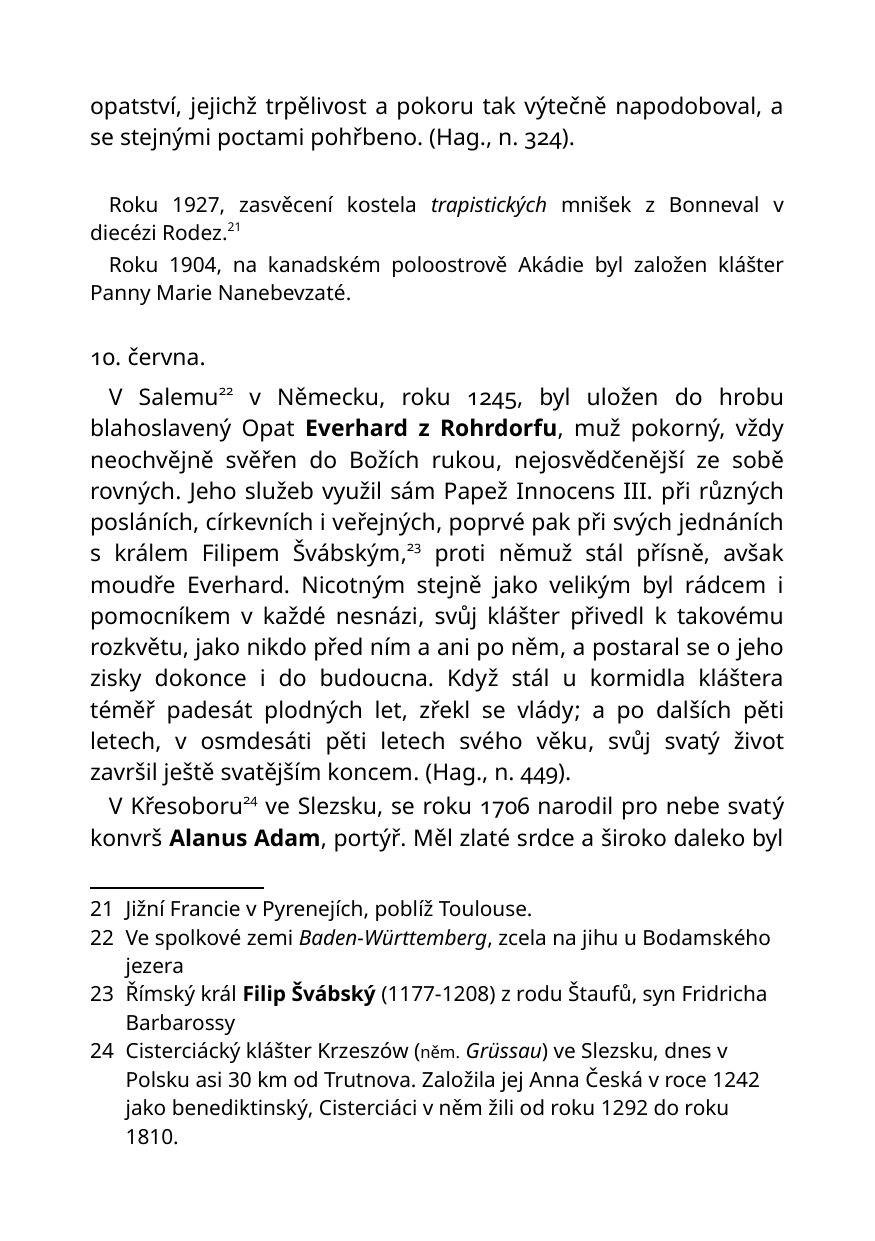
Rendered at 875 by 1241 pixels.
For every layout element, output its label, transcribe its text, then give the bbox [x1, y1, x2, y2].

text Jižní Francie v Pyrenejích, poblíž Toulouse. [90, 894, 784, 923]
text opatství, jejichž trpělivost a pokoru tak výtečně napodoboval, a se stejnými poctami pohřbeno. (Hag., n. 324). [90, 90, 784, 152]
text Roku 1904, na kanadském poloostrově Akádie byl založen klášter Panny Marie Nanebevzaté. [90, 250, 784, 307]
text Roku 1927, zasvěcení kostela trapistických mnišek z Bonneval v diecézi Rodez. [90, 190, 784, 247]
text Cisterciácký klášter Krzeszów (něm. Grüssau) ve Slezsku, dnes v Polsku asi 30 km od Trutnova. Založila jej Anna Česká v roce 1242 jako benediktinský, Cisterciáci v něm žili od roku 1292 do roku 1810. [90, 1036, 784, 1150]
text 10. června. [90, 341, 784, 372]
text Ve spolkové zemi Baden-Württemberg, zcela na jihu u Bodamského jezera [90, 923, 784, 979]
text V Salemu v Německu, roku 1245, byl uložen do hrobu blahoslavený Opat Everhard z Rohrdorfu, muž pokorný, vždy neochvějně svěřen do Božích rukou, nejosvědčenější ze sobě rovných. Jeho služeb využil sám Papež Innocens III. při různých posláních, církevních i veřejných, poprvé pak při svých jednáních s králem Filipem Švábským, proti němuž stál přísně, avšak moudře Everhard. Nicotným stejně jako velikým byl rádcem i pomocníkem v každé nesnázi, svůj klášter přivedl k takovému rozkvětu, jako nikdo před ním a ani po něm, a postaral se o jeho zisky dokonce i do budoucna. Když stál u kormidla kláštera téměř padesát plodných let, zřekl se vlády; a po dalších pěti letech, v osmdesáti pěti letech svého věku, svůj svatý život završil ještě svatějším koncem. (Hag., n. 449). [90, 381, 784, 787]
text Římský král Filip Švábský (1177-1208) z rodu Štaufů, syn Fridricha Barbarossy [90, 979, 784, 1036]
text V Křesoboru ve Slezsku, se roku 1706 narodil pro nebe svatý konvrš Alanus Adam, portýř. Měl zlaté srdce a široko daleko byl [90, 790, 784, 853]
